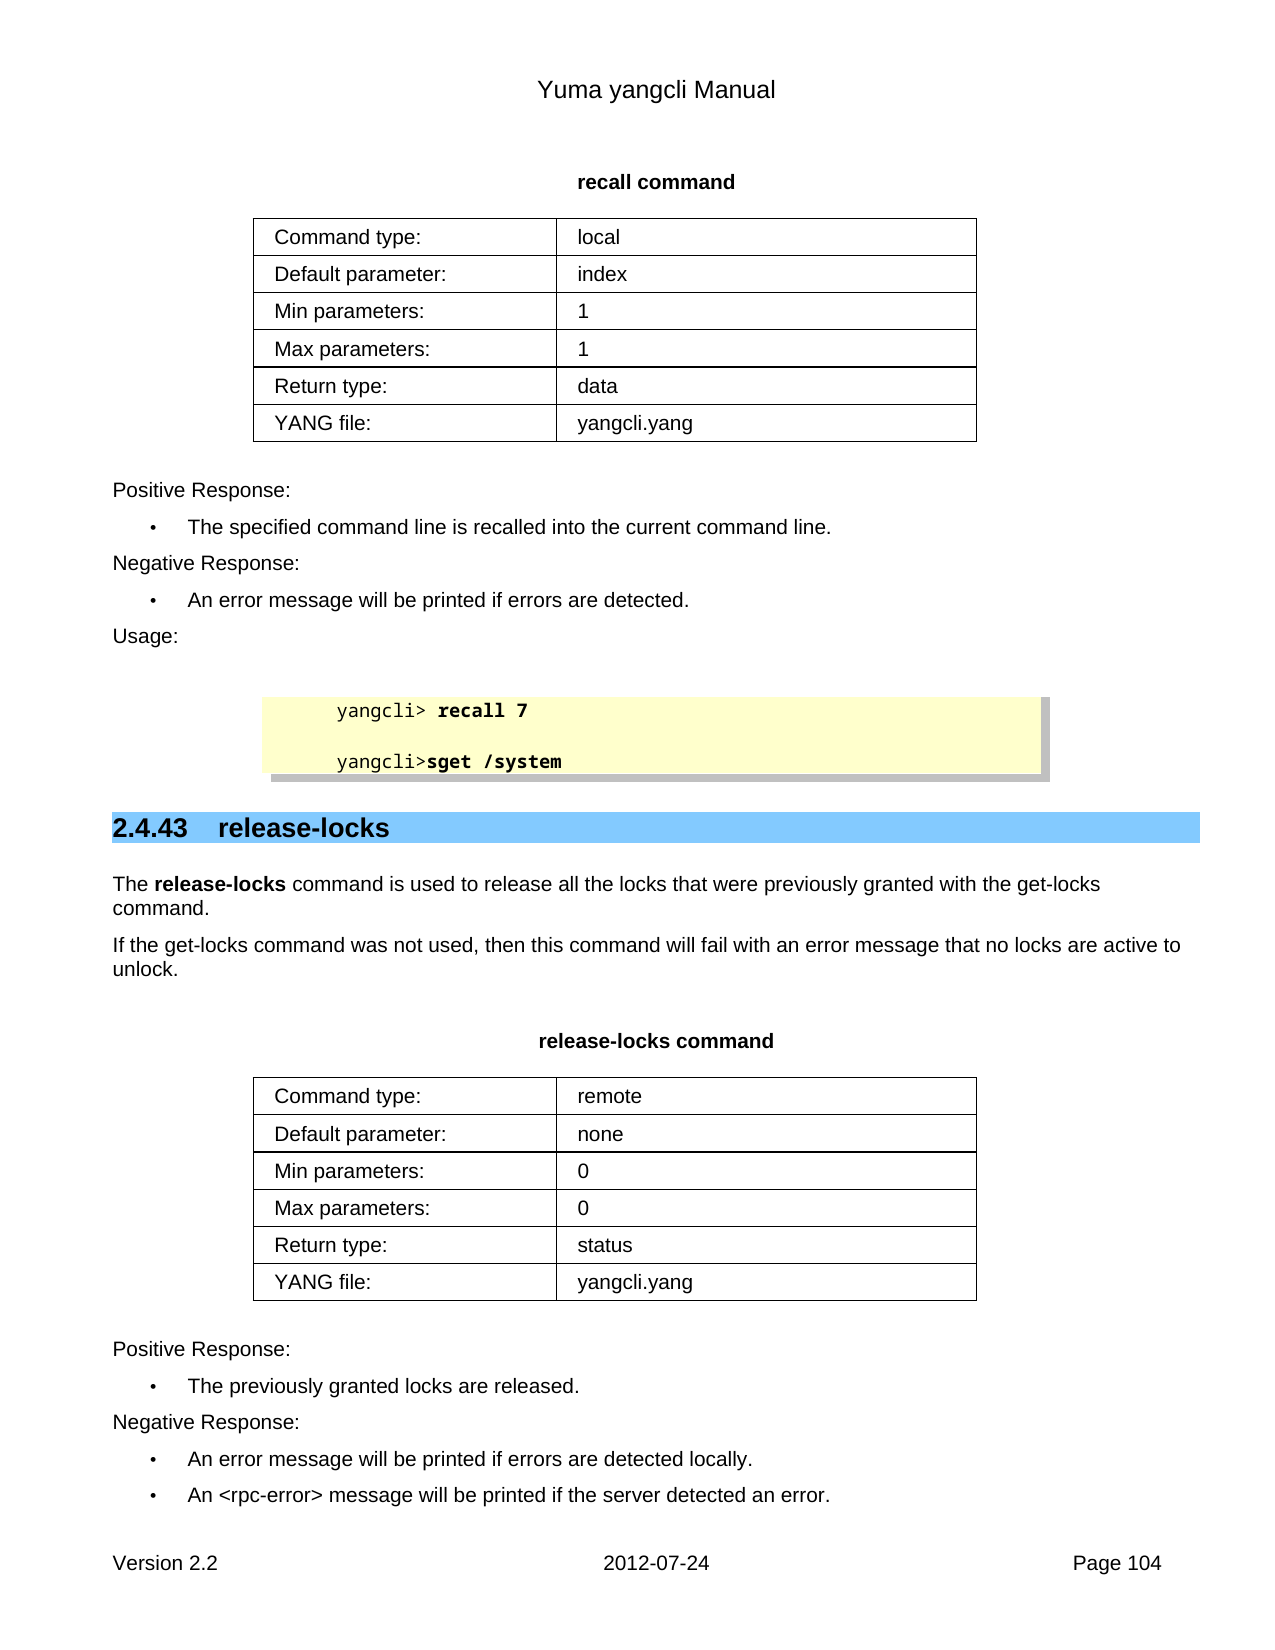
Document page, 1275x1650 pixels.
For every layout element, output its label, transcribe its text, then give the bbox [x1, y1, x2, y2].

text The release-locks command is used to release all the locks that were previously granted with the get-locks command. [112, 872, 1200, 920]
table_cell data [557, 368, 976, 403]
list An error message will be printed if errors are detected. [150, 587, 1200, 611]
text yangcli>sget /system [262, 748, 1041, 773]
table_cell Min parameters: [254, 293, 556, 329]
table_cell index [557, 256, 976, 292]
table_cell Return type: [254, 368, 556, 403]
table_cell YANG file: [254, 405, 556, 441]
table_header remote [557, 1078, 976, 1114]
list The previously granted locks are released. [150, 1374, 1200, 1398]
table_cell yangcli.yang [557, 1264, 976, 1300]
text Positive Response: [112, 1337, 1200, 1361]
subtitle recall command [127, 170, 1185, 194]
table_cell Default parameter: [254, 1115, 556, 1151]
list An error message will be printed if errors are detected locally. [150, 1447, 1200, 1471]
text yangcli> recall 7 [262, 697, 1041, 722]
table_cell Min parameters: [254, 1153, 556, 1188]
table_cell Default parameter: [254, 256, 556, 292]
text Negative Response: [112, 551, 1200, 575]
table_header local [557, 219, 976, 255]
table_cell Return type: [254, 1227, 556, 1263]
table_cell YANG file: [254, 1264, 556, 1300]
table_cell yangcli.yang [557, 405, 976, 441]
text If the get-locks command was not used, then this command will fail with an error message that no locks are active to unlock. [112, 932, 1200, 980]
table_header Command type: [254, 1078, 556, 1114]
table_cell Max parameters: [254, 1190, 556, 1226]
list An <rpc-error> message will be printed if the server detected an error. [150, 1483, 1200, 1507]
table_cell 1 [557, 293, 976, 329]
subtitle release-locks [112, 812, 1200, 843]
subtitle release-locks command [127, 1029, 1185, 1053]
table_cell 0 [557, 1153, 976, 1188]
list The specified command line is recalled into the current command line. [150, 514, 1200, 538]
table_cell none [557, 1115, 976, 1151]
table_cell status [557, 1227, 976, 1263]
text Negative Response: [112, 1410, 1200, 1434]
table_cell 0 [557, 1190, 976, 1226]
table_cell Max parameters: [254, 330, 556, 366]
table_cell 1 [557, 330, 976, 366]
text Positive Response: [112, 478, 1200, 502]
table_header Command type: [254, 219, 556, 255]
text Usage: [112, 624, 1200, 648]
